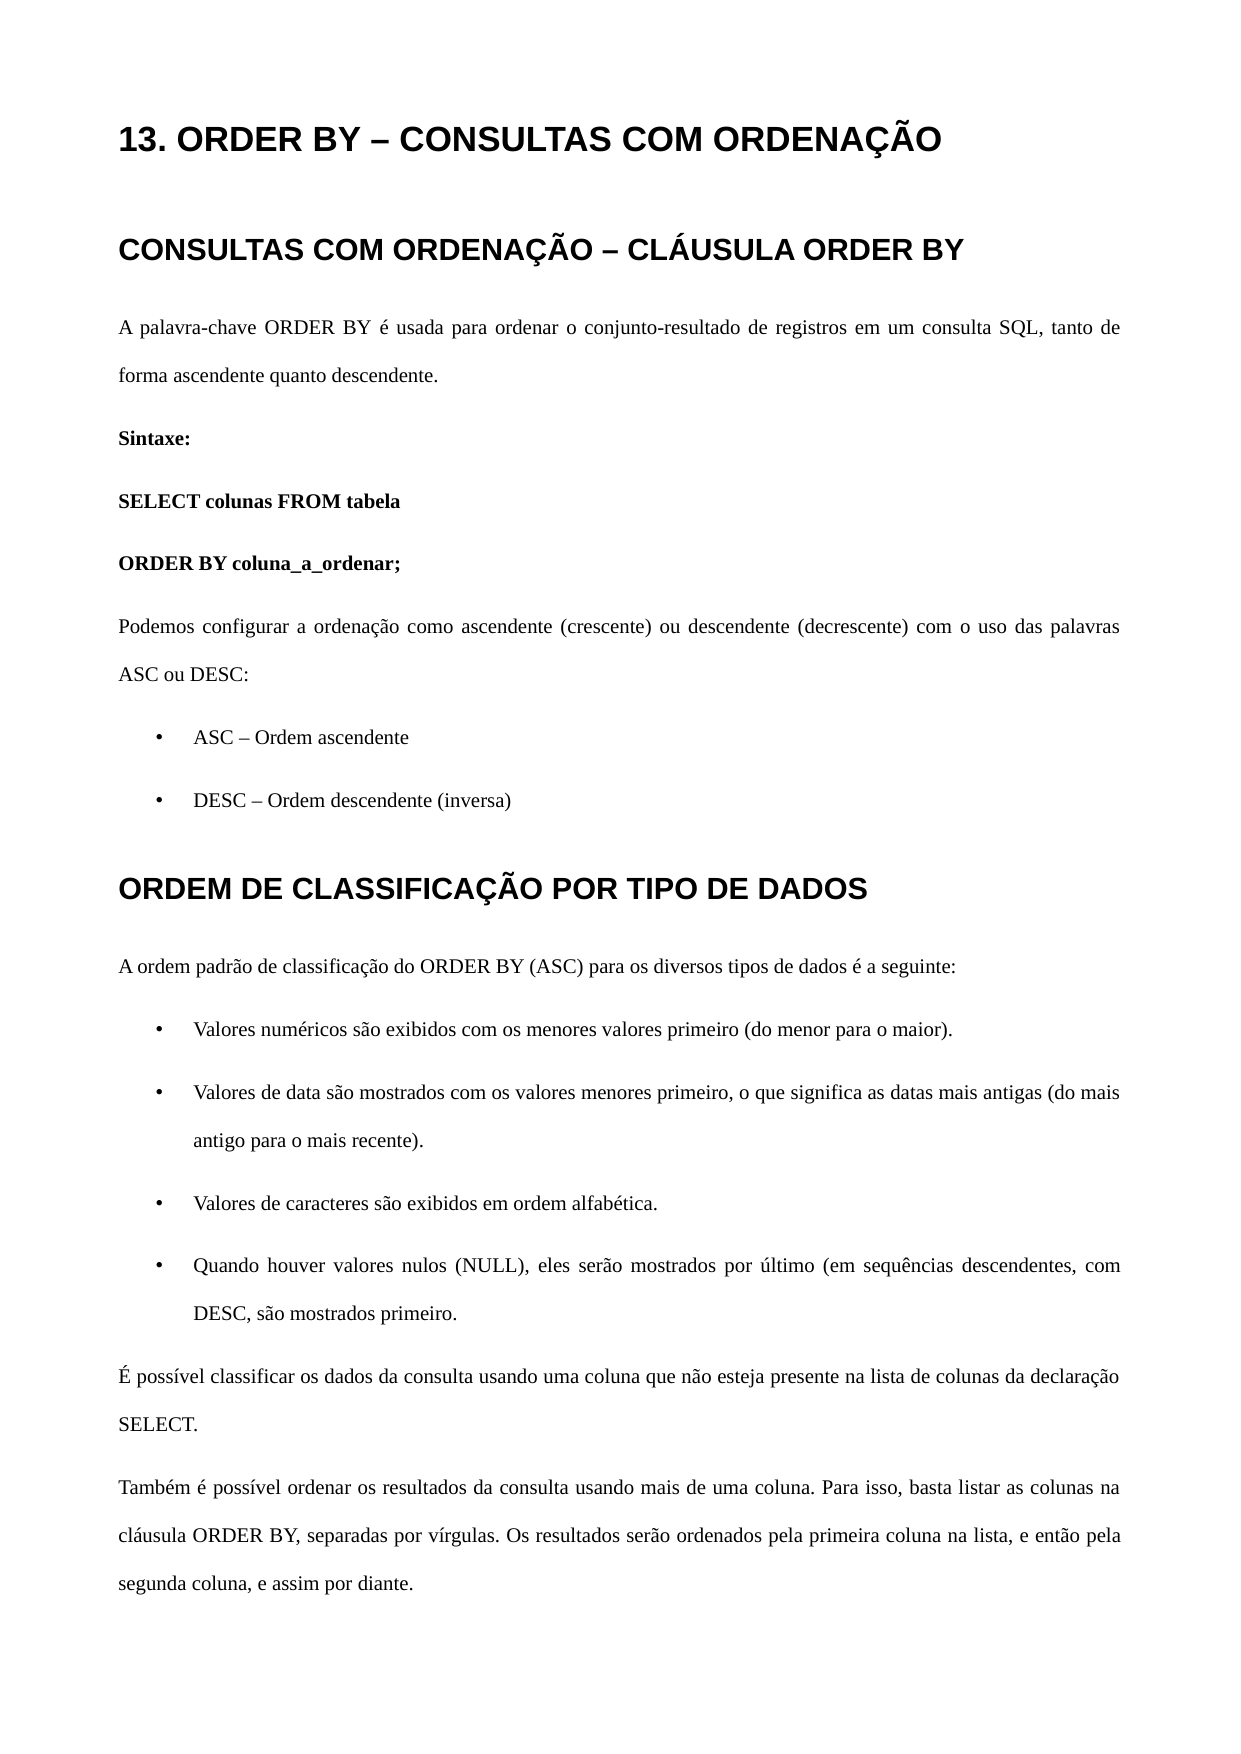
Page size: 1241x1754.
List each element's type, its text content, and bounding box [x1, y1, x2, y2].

text Podemos configurar a ordenação como ascendente (crescente) ou descendente (decrescente) com o uso das palavras ASC ou DESC: [118, 614, 1122, 686]
text Sintaxe: [118, 426, 1122, 450]
text SELECT colunas FROM tabela [118, 488, 1122, 513]
list DESC – Ordem descendente (inversa) [156, 787, 1122, 812]
text Também é possível ordenar os resultados da consulta usando mais de uma coluna. Para isso, basta listar as colunas na cláusula ORDER BY, separadas por vírgulas. Os resultados serão ordenados pela primeira coluna na lista, e então pela segunda coluna, e assim por diante. [118, 1475, 1122, 1595]
subtitle 13. ORDER BY – CONSULTAS COM ORDENAÇÃO [118, 118, 1122, 158]
list Valores de data são mostrados com os valores menores primeiro, o que significa as datas mais antigas (do mais antigo para o mais recente). [156, 1079, 1122, 1152]
subtitle Consultas com Ordenação – cláusula ORDER BY [118, 232, 1122, 267]
list Quando houver valores nulos (NULL), eles serão mostrados por último (em sequências descendentes, com DESC, são mostrados primeiro. [156, 1253, 1122, 1325]
list Valores numéricos são exibidos com os menores valores primeiro (do menor para o maior). [156, 1017, 1122, 1041]
subtitle Ordem de Classificação por Tipo de Dados [118, 871, 1122, 906]
text A palavra-chave ORDER BY é usada para ordenar o conjunto-resultado de registros em um consulta SQL, tanto de forma ascendente quanto descendente. [118, 315, 1122, 387]
text ORDER BY coluna_a_ordenar; [118, 551, 1122, 575]
text É possível classificar os dados da consulta usando uma coluna que não esteja presente na lista de colunas da declaração SELECT. [118, 1364, 1122, 1436]
list ASC – Ordem ascendente [156, 725, 1122, 749]
text A ordem padrão de classificação do ORDER BY (ASC) para os diversos tipos de dados é a seguinte: [118, 954, 1122, 978]
list Valores de caracteres são exibidos em ordem alfabética. [156, 1190, 1122, 1214]
